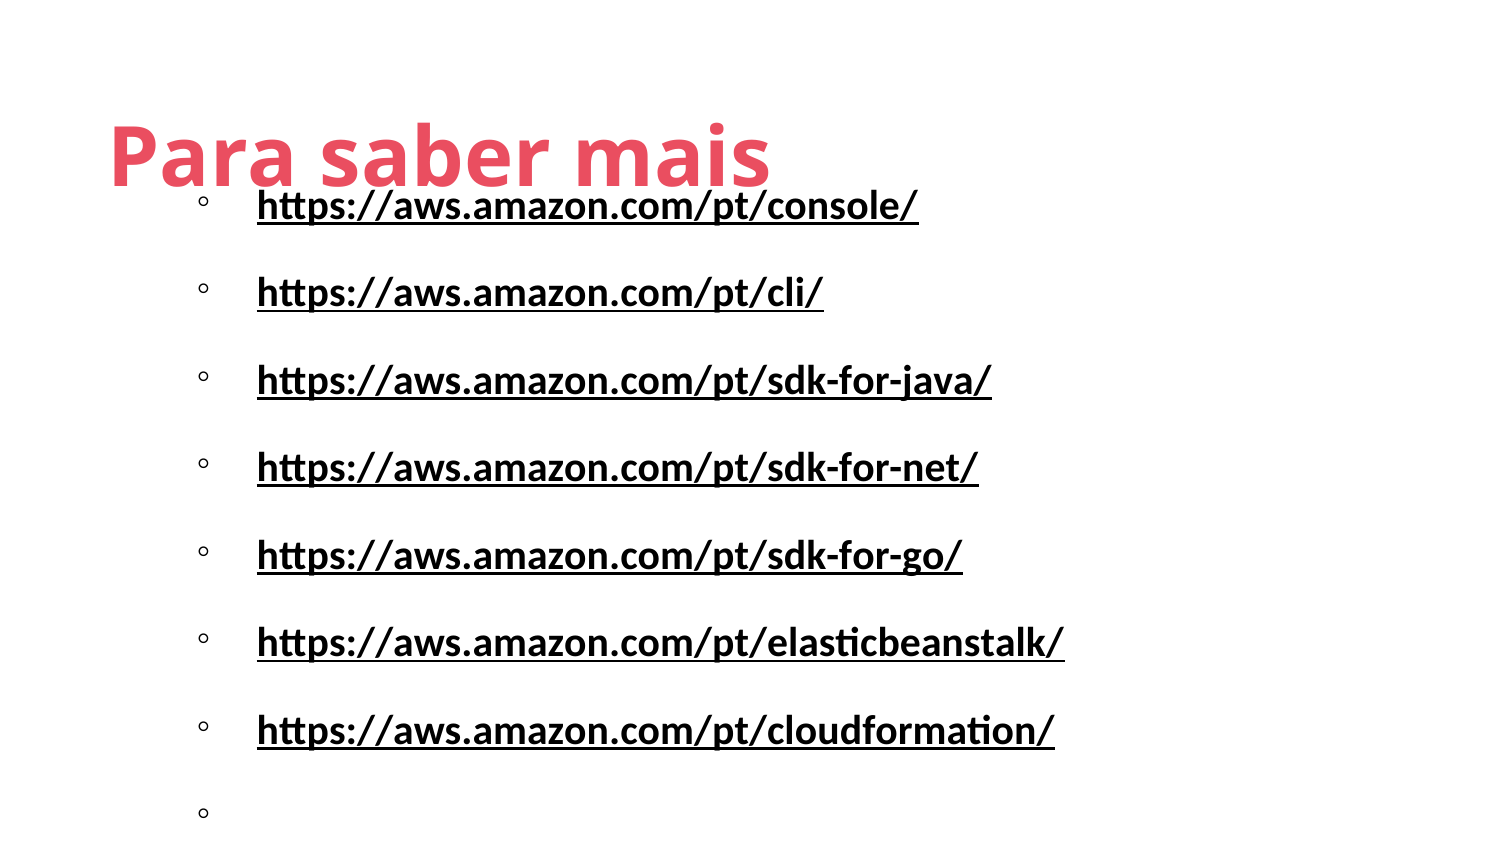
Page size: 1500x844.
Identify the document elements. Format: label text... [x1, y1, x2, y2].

text_box https://aws.amazon.com/pt/console/ https://aws.amazon.com/pt/cli/ https://aws.amazon.com/pt/sdk-for-java/ https://aws.amazon.com/pt/sdk-for-net/ https://aws.amazon.com/pt/sdk-for-go/ https://aws.amazon.com/pt/elasticbeanstalk/ https://aws.amazon.com/pt/cloudformation/ [0, 162, 1316, 730]
text_box Para saber mais [92, 73, 1408, 213]
